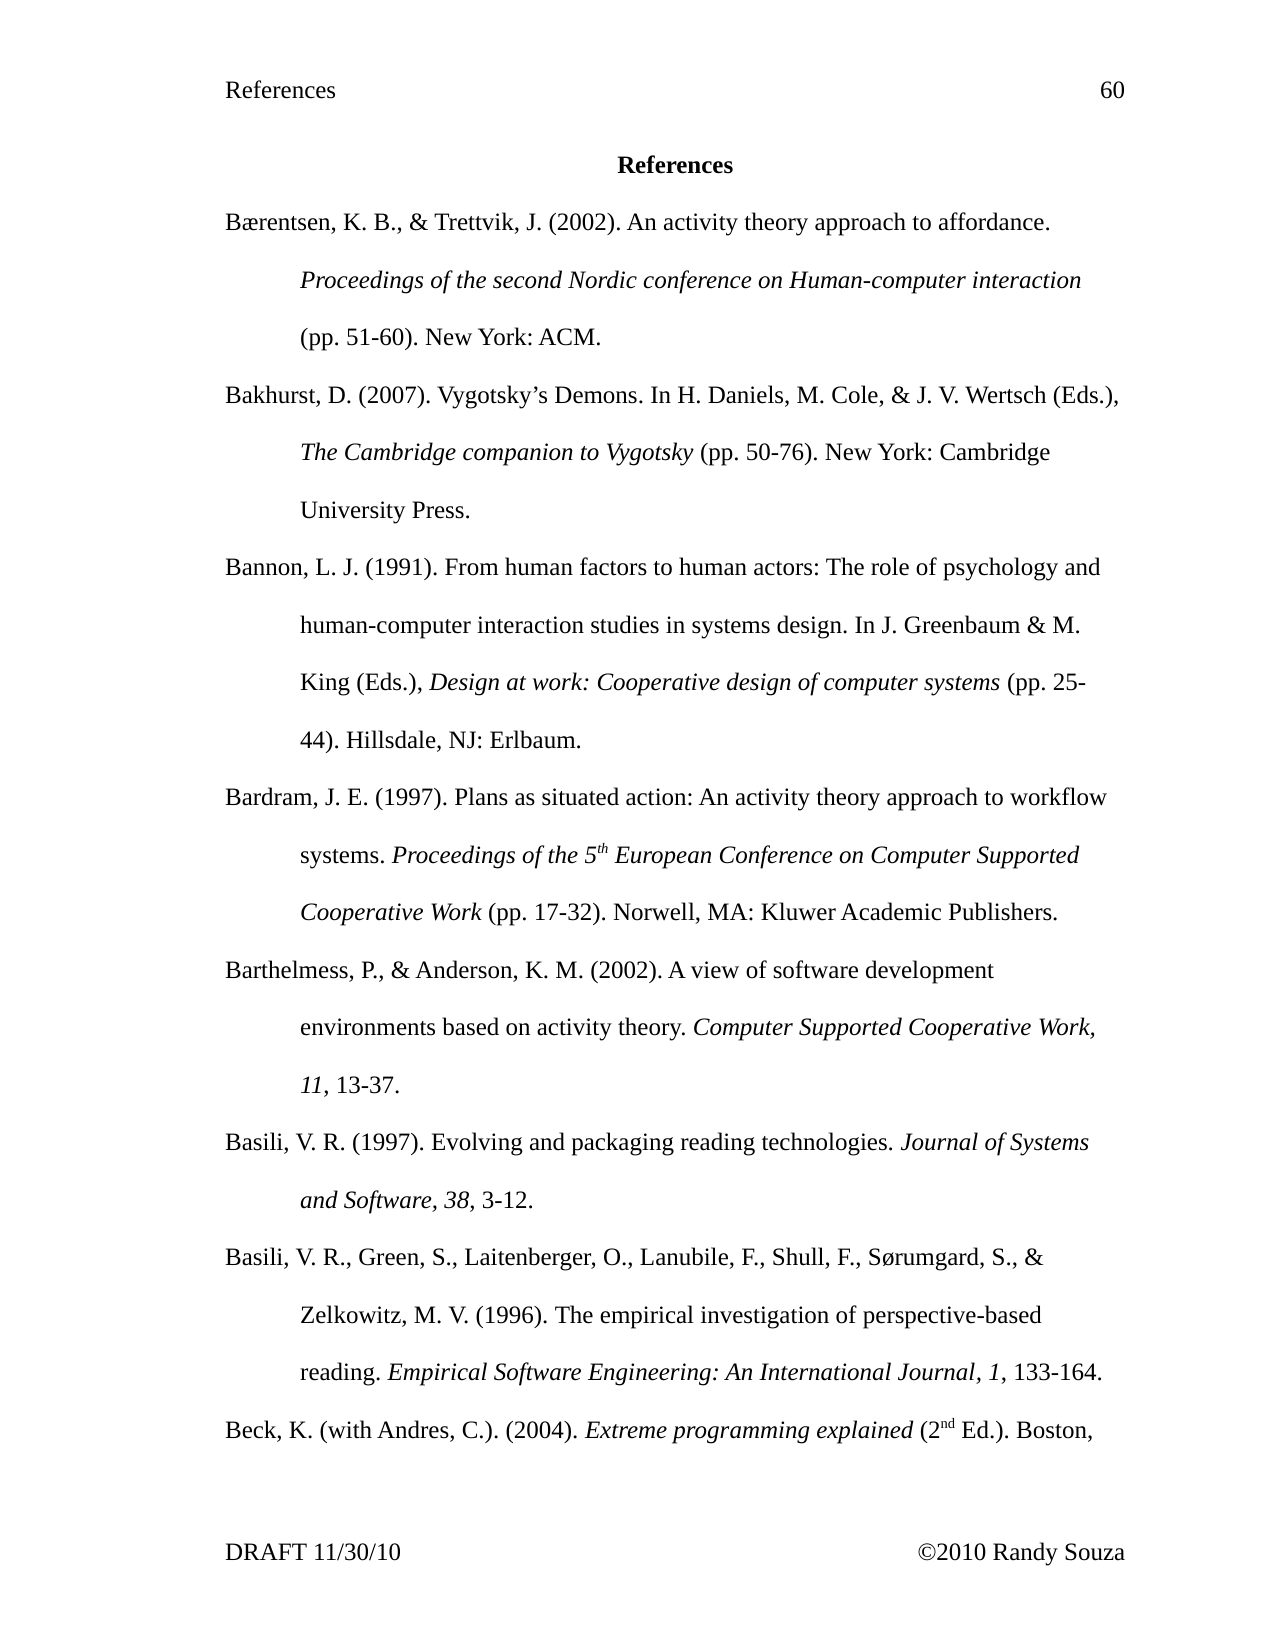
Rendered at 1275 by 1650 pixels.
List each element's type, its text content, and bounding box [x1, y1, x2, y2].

text Basili, V. R. (1997). Evolving and packaging reading technologies. Journal of Systems and Software, 38, 3-12. [225, 1127, 1125, 1214]
subtitle References [225, 150, 1125, 179]
text Bakhurst, D. (2007). Vygotsky’s Demons. In H. Daniels, M. Cole, & J. V. Wertsch (Eds.), The Cambridge companion to Vygotsky (pp. 50-76). New York: Cambridge University Press. [225, 380, 1125, 524]
text Basili, V. R., Green, S., Laitenberger, O., Lanubile, F., Shull, F., Sørumgard, S., & Zelkowitz, M. V. (1996). The empirical investigation of perspective-based reading. Empirical Software Engineering: An International Journal, 1, 133-164. [225, 1242, 1125, 1386]
text Bannon, L. J. (1991). From human factors to human actors: The role of psychology and human-computer interaction studies in systems design. In J. Greenbaum & M. King (Eds.), Design at work: Cooperative design of computer systems (pp. 25-44). Hillsdale, NJ: Erlbaum. [225, 552, 1125, 754]
text Bardram, J. E. (1997). Plans as situated action: An activity theory approach to workflow systems. Proceedings of the 5th European Conference on Computer Supported Cooperative Work (pp. 17-32). Norwell, MA: Kluwer Academic Publishers. [225, 782, 1125, 926]
text Bærentsen, K. B., & Trettvik, J. (2002). An activity theory approach to affordance. Proceedings of the second Nordic conference on Human-computer interaction (pp. 51-60). New York: ACM. [225, 207, 1125, 351]
text Beck, K. (with Andres, C.). (2004). Extreme programming explained (2nd Ed.). Boston, [225, 1415, 1125, 1444]
text Barthelmess, P., & Anderson, K. M. (2002). A view of software development environments based on activity theory. Computer Supported Cooperative Work, 11, 13-37. [225, 955, 1125, 1099]
